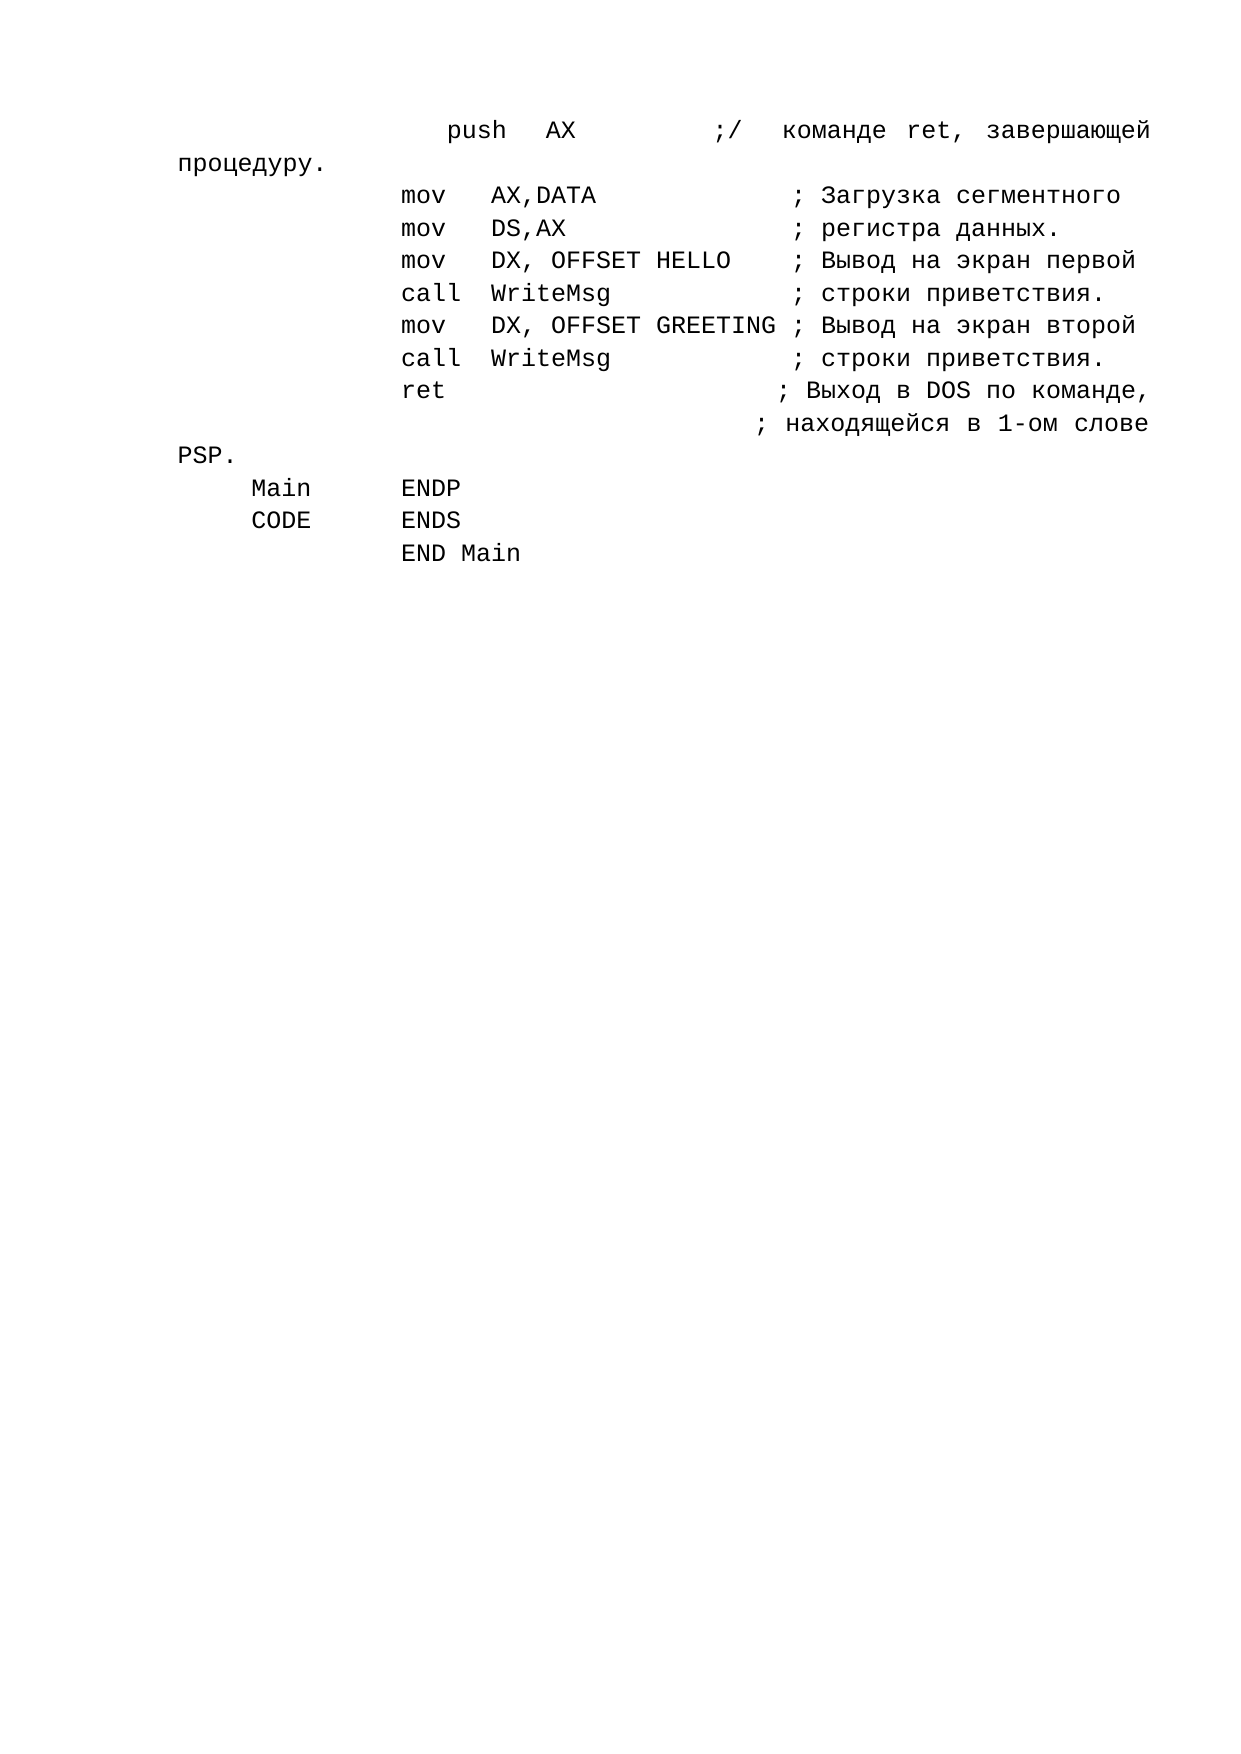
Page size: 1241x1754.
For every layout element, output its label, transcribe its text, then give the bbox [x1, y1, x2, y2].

text mov DX, OFFSET HELLO ; Вывод на экран первой [177, 248, 1152, 276]
text mov DS,AX ; регистра данных. [177, 216, 1152, 244]
text push AX ;/ команде ret, завершающей процедуру. [177, 118, 1152, 179]
text ret ; Выход в DOS по команде, [177, 378, 1152, 406]
text END Main [177, 541, 1152, 569]
text mov DX, OFFSET GREETING ; Вывод на экран второй [177, 313, 1152, 341]
text call WriteMsg ; строки приветствия. [177, 281, 1152, 309]
text ; находящейся в 1-ом слове PSP. [177, 411, 1152, 471]
text mov AX,DATA ; Загрузка сегментного [177, 183, 1152, 211]
text CODE ENDS [177, 508, 1152, 536]
text Main ENDP [177, 476, 1152, 504]
text call WriteMsg ; строки приветствия. [177, 346, 1152, 374]
